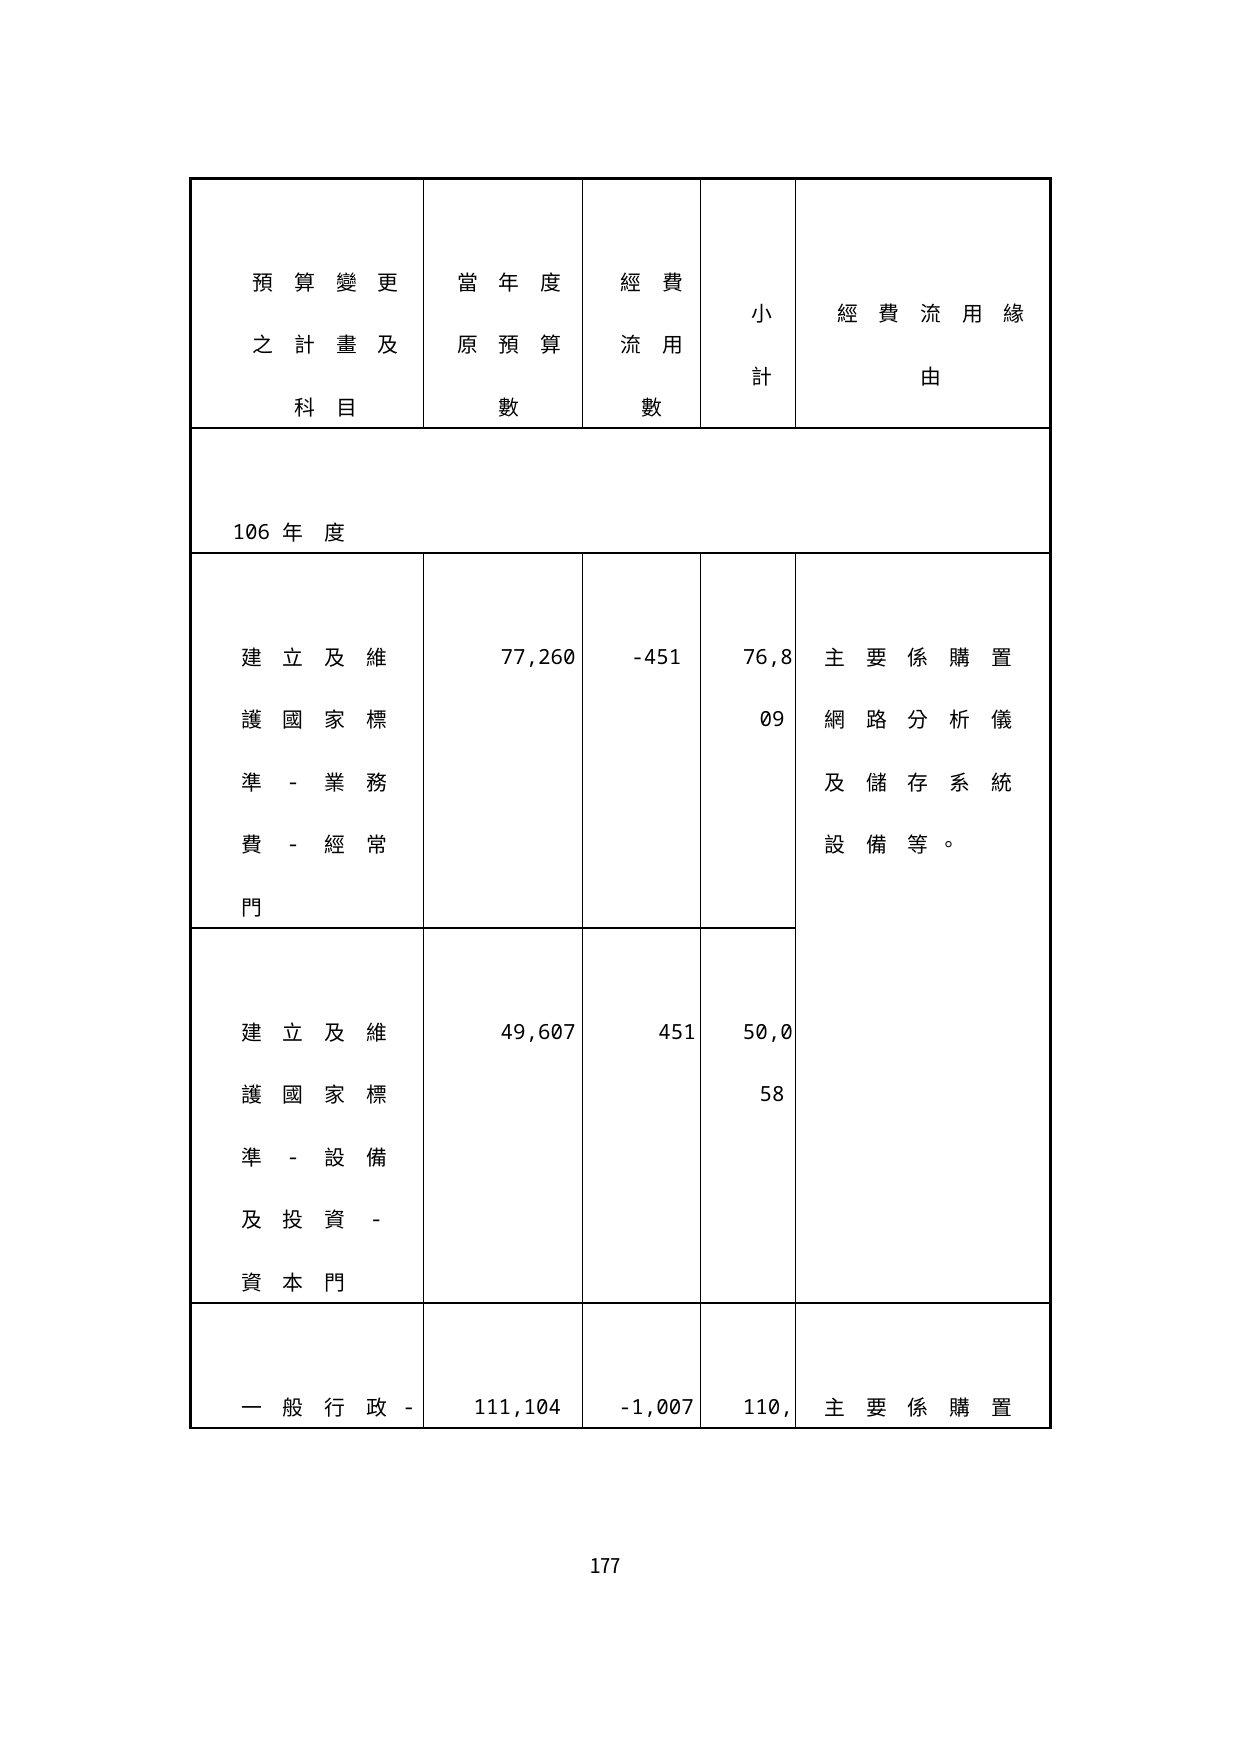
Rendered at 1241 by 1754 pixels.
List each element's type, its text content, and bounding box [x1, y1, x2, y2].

table_cell 76,809 [701, 554, 795, 927]
table_header 經費流用緣由 [796, 180, 1049, 427]
table_cell 110, [701, 1304, 795, 1427]
table_cell 111,104 [424, 1304, 582, 1427]
table_header 小計 [701, 180, 795, 427]
table_cell 451 [583, 929, 700, 1302]
table_cell 主要係購置 [796, 1304, 1049, 1427]
table_header 當年度原預算數 [424, 180, 582, 427]
table_cell -1,007 [583, 1304, 700, 1427]
table_cell 77,260 [424, 554, 582, 927]
table_cell 50,058 [701, 929, 795, 1302]
table_cell -451 [583, 554, 700, 927]
table_cell 建立及維護國家標準-業務費-經常門 [192, 554, 423, 927]
table_cell 一般行政- [192, 1304, 423, 1427]
table_cell 主要係購置網路分析儀及儲存系統設備等。 [796, 554, 1049, 1302]
table_cell 106年度 [192, 429, 1049, 552]
table_cell 49,607 [424, 929, 582, 1302]
table_header 經費流用數 [583, 180, 700, 427]
table_header 預算變更之計畫及科目 [192, 180, 423, 427]
table_cell 建立及維護國家標準-設備及投資-資本門 [192, 929, 423, 1302]
